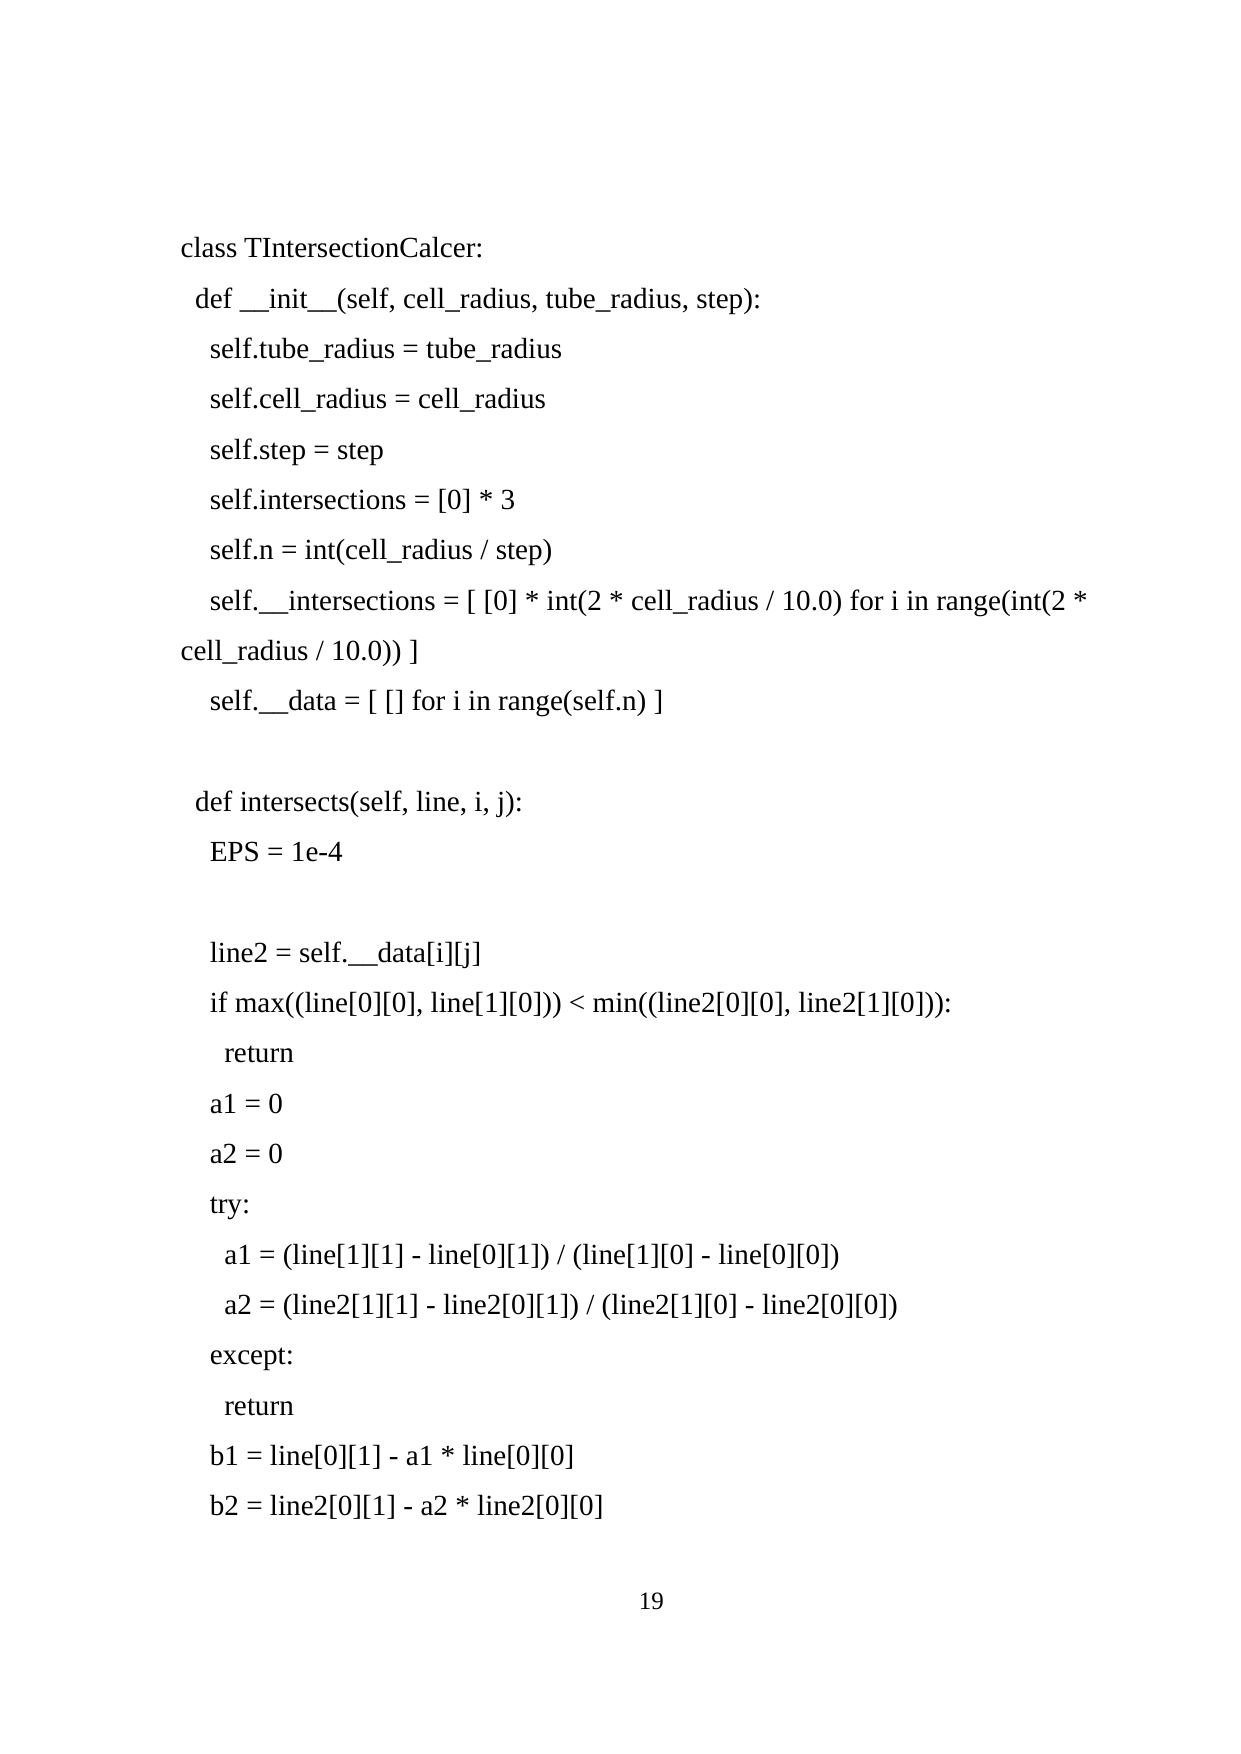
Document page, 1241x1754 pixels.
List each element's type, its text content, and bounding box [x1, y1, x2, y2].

text return [180, 1036, 1121, 1069]
text self.intersections = [0] * 3 [180, 482, 1121, 516]
text self.step = step [180, 432, 1121, 465]
text try: [180, 1187, 1121, 1220]
text self.cell_radius = cell_radius [180, 382, 1121, 415]
text def intersects(self, line, i, j): [180, 784, 1121, 818]
text self.tube_radius = tube_radius [180, 331, 1121, 365]
text except: [180, 1337, 1121, 1371]
text def __init__(self, cell_radius, tube_radius, step): [180, 281, 1121, 314]
text EPS = 1e-4 [180, 834, 1121, 868]
text class TIntersectionCalcer: [180, 231, 1121, 264]
text line2 = self.__data[i][j] [180, 935, 1121, 968]
text a1 = 0 [180, 1086, 1121, 1119]
text b2 = line2[0][1] - a2 * line2[0][0] [180, 1488, 1121, 1522]
text self.n = int(cell_radius / step) [180, 532, 1121, 566]
text self.__intersections = [ [0] * int(2 * cell_radius / 10.0) for i in range(int(2 * cell_radius / 10.0)) ] [180, 583, 1121, 667]
text a2 = (line2[1][1] - line2[0][1]) / (line2[1][0] - line2[0][0]) [180, 1287, 1121, 1321]
text b1 = line[0][1] - a1 * line[0][0] [180, 1438, 1121, 1472]
text return [180, 1388, 1121, 1421]
text a2 = 0 [180, 1136, 1121, 1170]
text a1 = (line[1][1] - line[0][1]) / (line[1][0] - line[0][0]) [180, 1237, 1121, 1270]
text self.__data = [ [] for i in range(self.n) ] [180, 683, 1121, 717]
text if max((line[0][0], line[1][0])) < min((line2[0][0], line2[1][0])): [180, 985, 1121, 1019]
